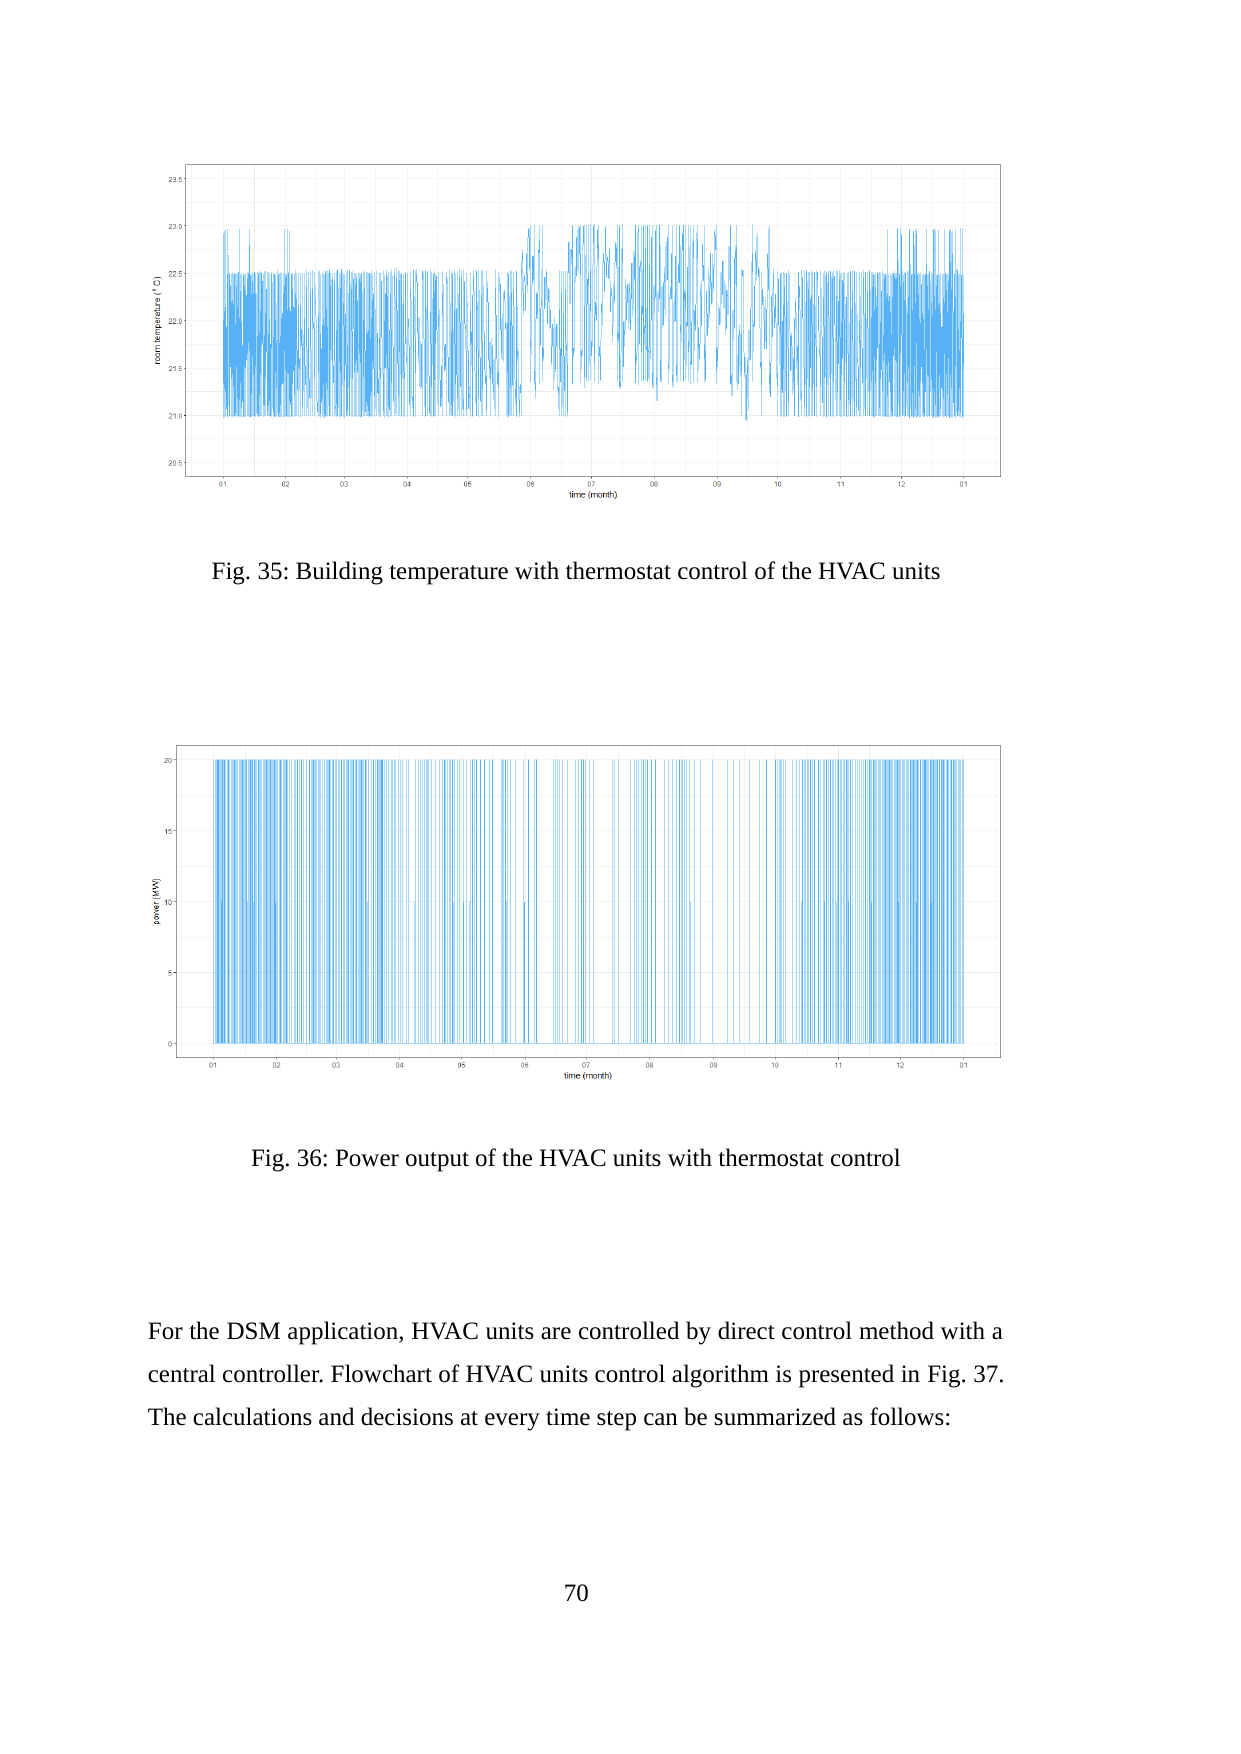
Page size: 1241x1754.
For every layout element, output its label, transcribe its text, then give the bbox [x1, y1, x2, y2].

text For the DSM application, HVAC units are controlled by direct control method with a central controller. Flowchart of HVAC units control algorithm is presented in Fig. 37. The calculations and decisions at every time step can be summarized as follows: [148, 1316, 1004, 1431]
text Fig. 36: Power output of the HVAC units with thermostat control [148, 1143, 1004, 1172]
picture [147, 160, 1005, 503]
text Fig. 35: Building temperature with thermostat control of the HVAC units [148, 556, 1004, 585]
picture [147, 741, 1005, 1084]
